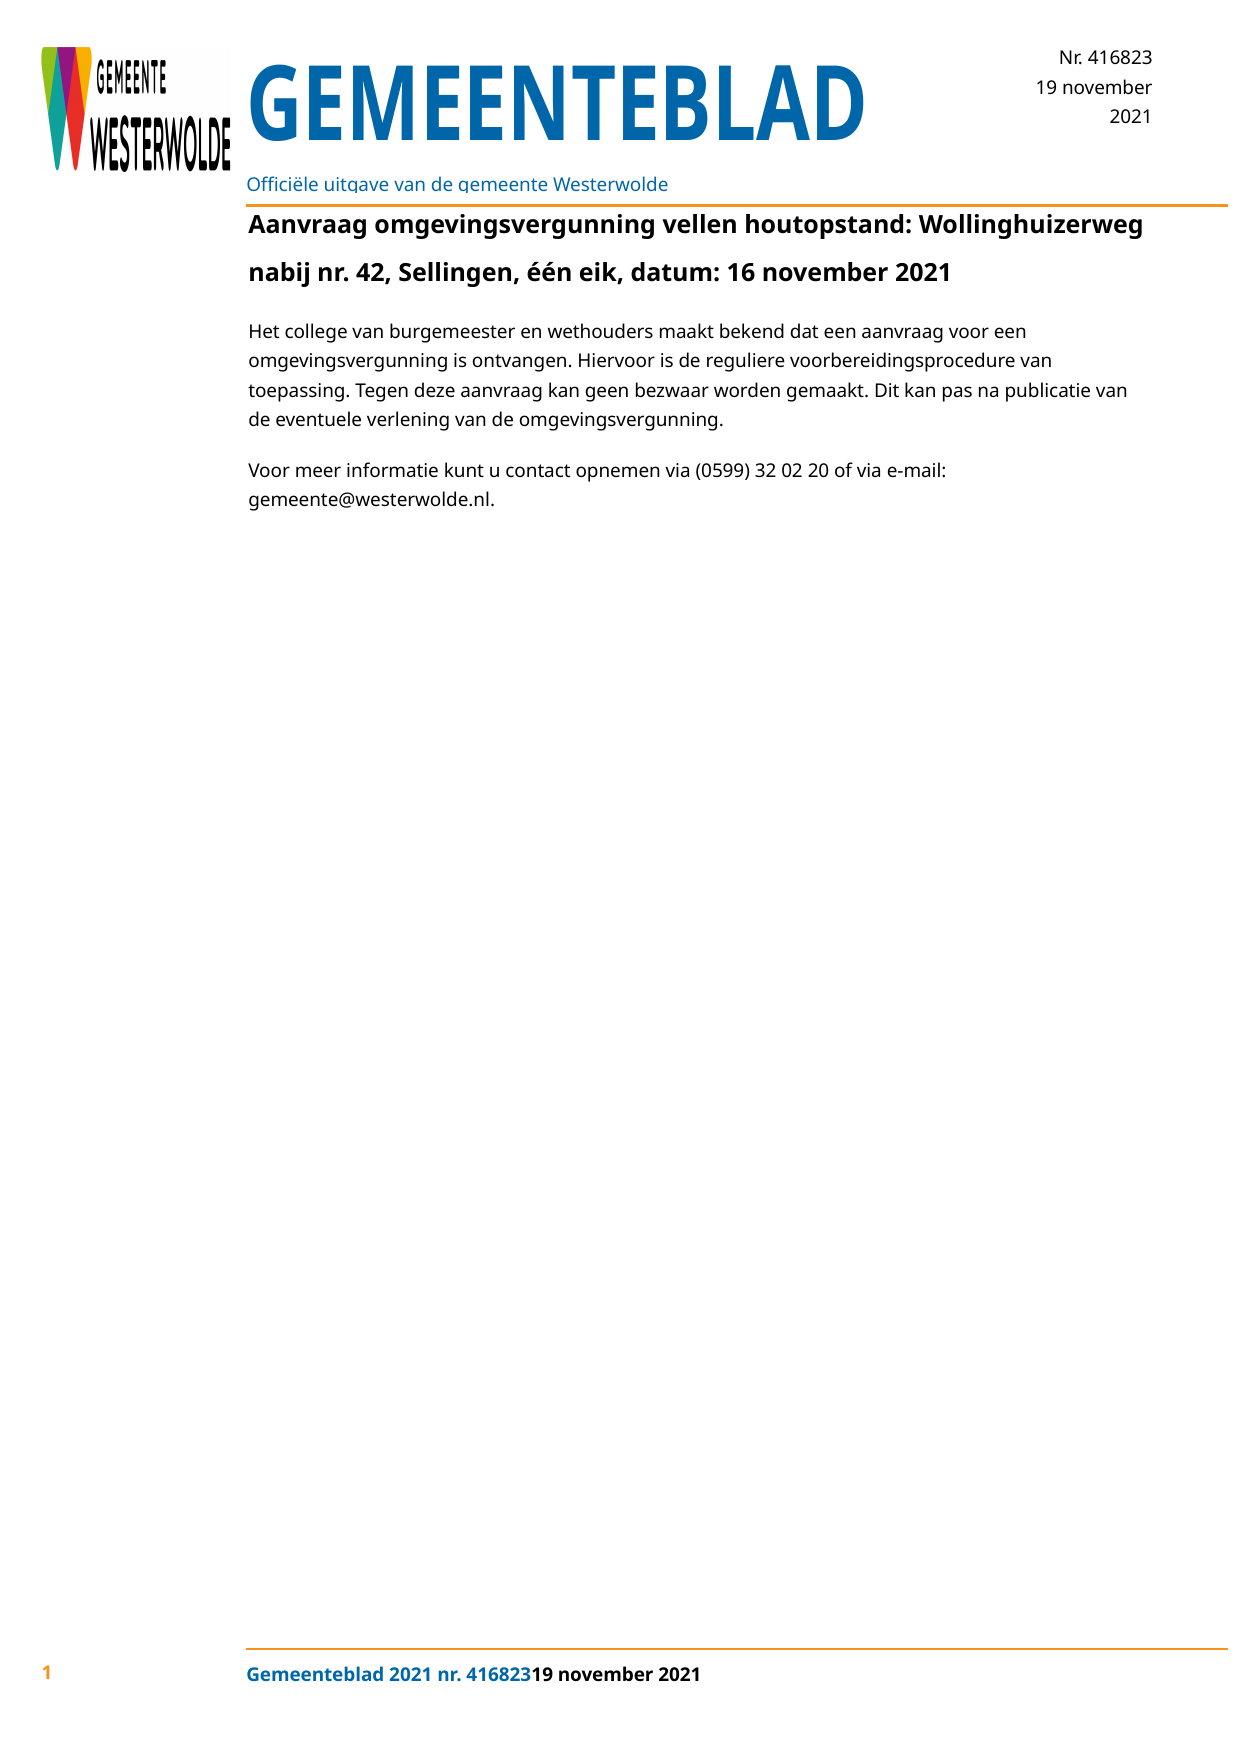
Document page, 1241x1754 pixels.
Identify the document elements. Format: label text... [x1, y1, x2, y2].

text Het college van burgemeester en wethouders maakt bekend dat een aanvraag voor een omgevingsvergunning is ontvangen. Hiervoor is de reguliere voorbereidingsprocedure van toepassing. Tegen deze aanvraag kan geen bezwaar worden gemaakt. Dit kan pas na publicatie van de eventuele verlening van de omgevingsvergunning. [248, 318, 1152, 432]
text Voor meer informatie kunt u contact opnemen via (0599) 32 02 20 of via e-mail: gemeente@westerwolde.nl. [248, 457, 1152, 512]
text Aanvraag omgevingsvergunning vellen houtopstand: Wollinghuizerweg nabij nr. 42, Sellingen, één eik, datum: 16 november 2021 [248, 207, 1152, 288]
picture [41, 47, 231, 172]
